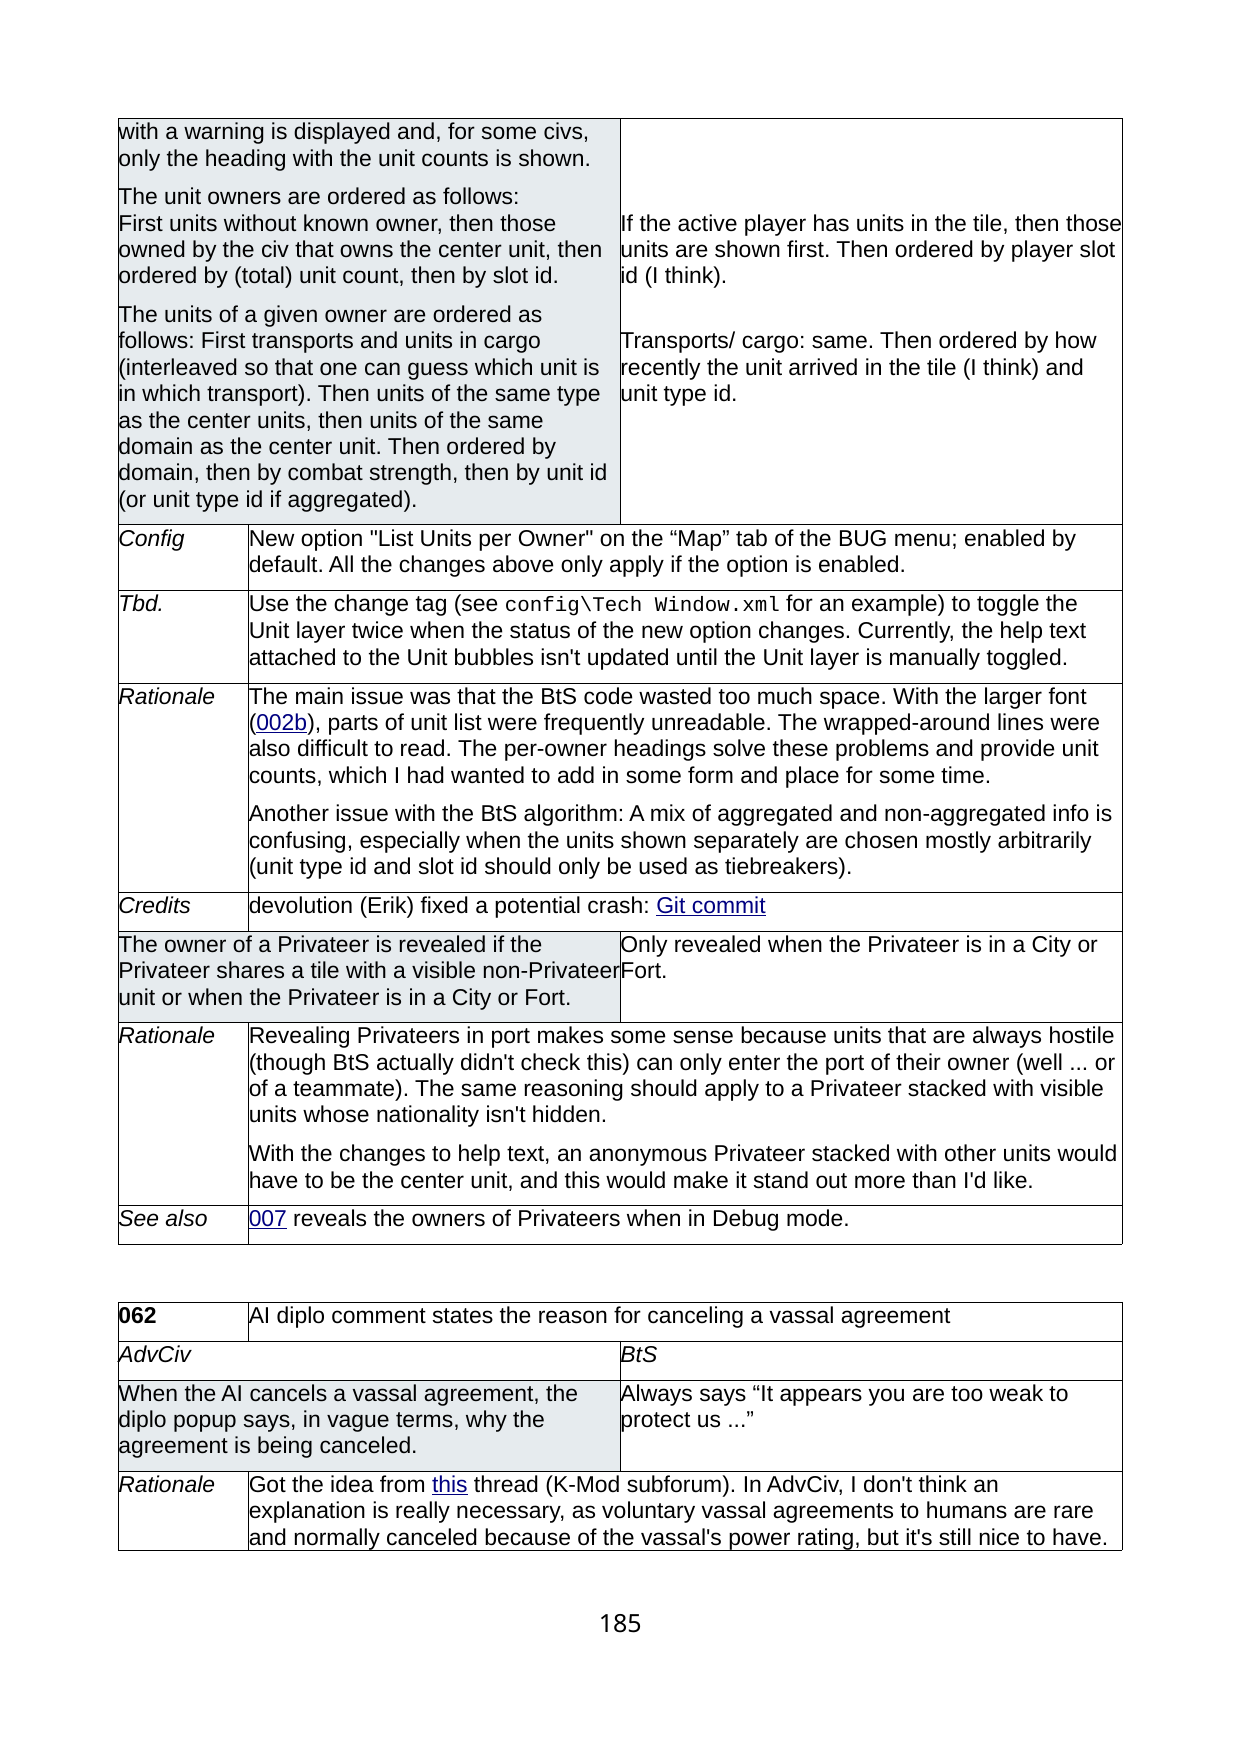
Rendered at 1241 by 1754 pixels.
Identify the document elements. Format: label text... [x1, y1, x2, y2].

table_cell AdvCiv [119, 1342, 620, 1379]
table_cell Config [119, 525, 248, 589]
table_cell Only revealed when the Privateer is in a City or Fort. [621, 932, 1122, 1022]
table_cell New option "List Units per Owner" on the “Map” tab of the BUG menu; enabled by default. All the changes above only apply if the option is enabled. [249, 525, 1122, 589]
table_cell See also [119, 1206, 248, 1244]
table_cell Use the change tag (see config\Tech Window.xml for an example) to toggle the Unit layer twice when the status of the new option changes. Currently, the help text attached to the Unit bubbles isn't updated until the Unit layer is manually toggled. [249, 591, 1122, 682]
table_cell Tbd. [119, 591, 248, 682]
table_cell devolution (Erik) fixed a potential crash: Git commit [249, 893, 1122, 931]
table_header 062 [119, 1303, 248, 1341]
table_cell 007 reveals the owners of Privateers when in Debug mode. [249, 1206, 1122, 1244]
table_cell Rationale [119, 684, 248, 892]
table_cell The owner of a Privateer is revealed if the Privateer shares a tile with a visible non-Privateer unit or when the Privateer is in a City or Fort. [119, 932, 620, 1022]
table_cell When the AI cancels a vassal agreement, the diplo popup says, in vague terms, why the agreement is being canceled. [119, 1381, 620, 1471]
table_cell with a warning is displayed and, for some civs, only the heading with the unit counts is shown. The unit owners are ordered as follows: First units without known owner, then those owned by the civ that owns the center unit, then ordered by (total) unit count, then by slot id. The units of a given owner are ordered as follows: First transports and units in cargo (interleaved so that one can guess which unit is in which transport). Then units of the same type as the center units, then units of the same domain as the center unit. Then ordered by domain, then by combat strength, then by unit id (or unit type id if aggregated). [119, 119, 620, 524]
table_cell BtS [621, 1342, 1122, 1379]
table_cell Always says “It appears you are too weak to protect us ...” [621, 1381, 1122, 1471]
table_cell Credits [119, 893, 248, 931]
table_cell The main issue was that the BtS code wasted too much space. With the larger font (002b), parts of unit list were frequently unreadable. The wrapped-around lines were also difficult to read. The per-owner headings solve these problems and provide unit counts, which I had wanted to add in some form and place for some time. Another issue with the BtS algorithm: A mix of aggregated and non-aggregated info is confusing, especially when the units shown separately are chosen mostly arbitrarily (unit type id and slot id should only be used as tiebreakers). [249, 684, 1122, 892]
table_cell Rationale [119, 1472, 248, 1550]
table_header AI diplo comment states the reason for canceling a vassal agreement [249, 1303, 1122, 1341]
table_cell Revealing Privateers in port makes some sense because units that are always hostile (though BtS actually didn't check this) can only enter the port of their owner (well ... or of a teammate). The same reasoning should apply to a Privateer stacked with visible units whose nationality isn't hidden. With the changes to help text, an anonymous Privateer stacked with other units would have to be the center unit, and this would make it stand out more than I'd like. [249, 1023, 1122, 1205]
table_cell If the active player has units in the tile, then those units are shown first. Then ordered by player slot id (I think). Transports/ cargo: same. Then ordered by how recently the unit arrived in the tile (I think) and unit type id. [621, 119, 1122, 524]
table_cell Got the idea from this thread (K-Mod subforum). In AdvCiv, I don't think an explanation is really necessary, as voluntary vassal agreements to humans are rare and normally canceled because of the vassal's power rating, but it's still nice to have. [249, 1472, 1122, 1550]
table_cell Rationale [119, 1023, 248, 1205]
